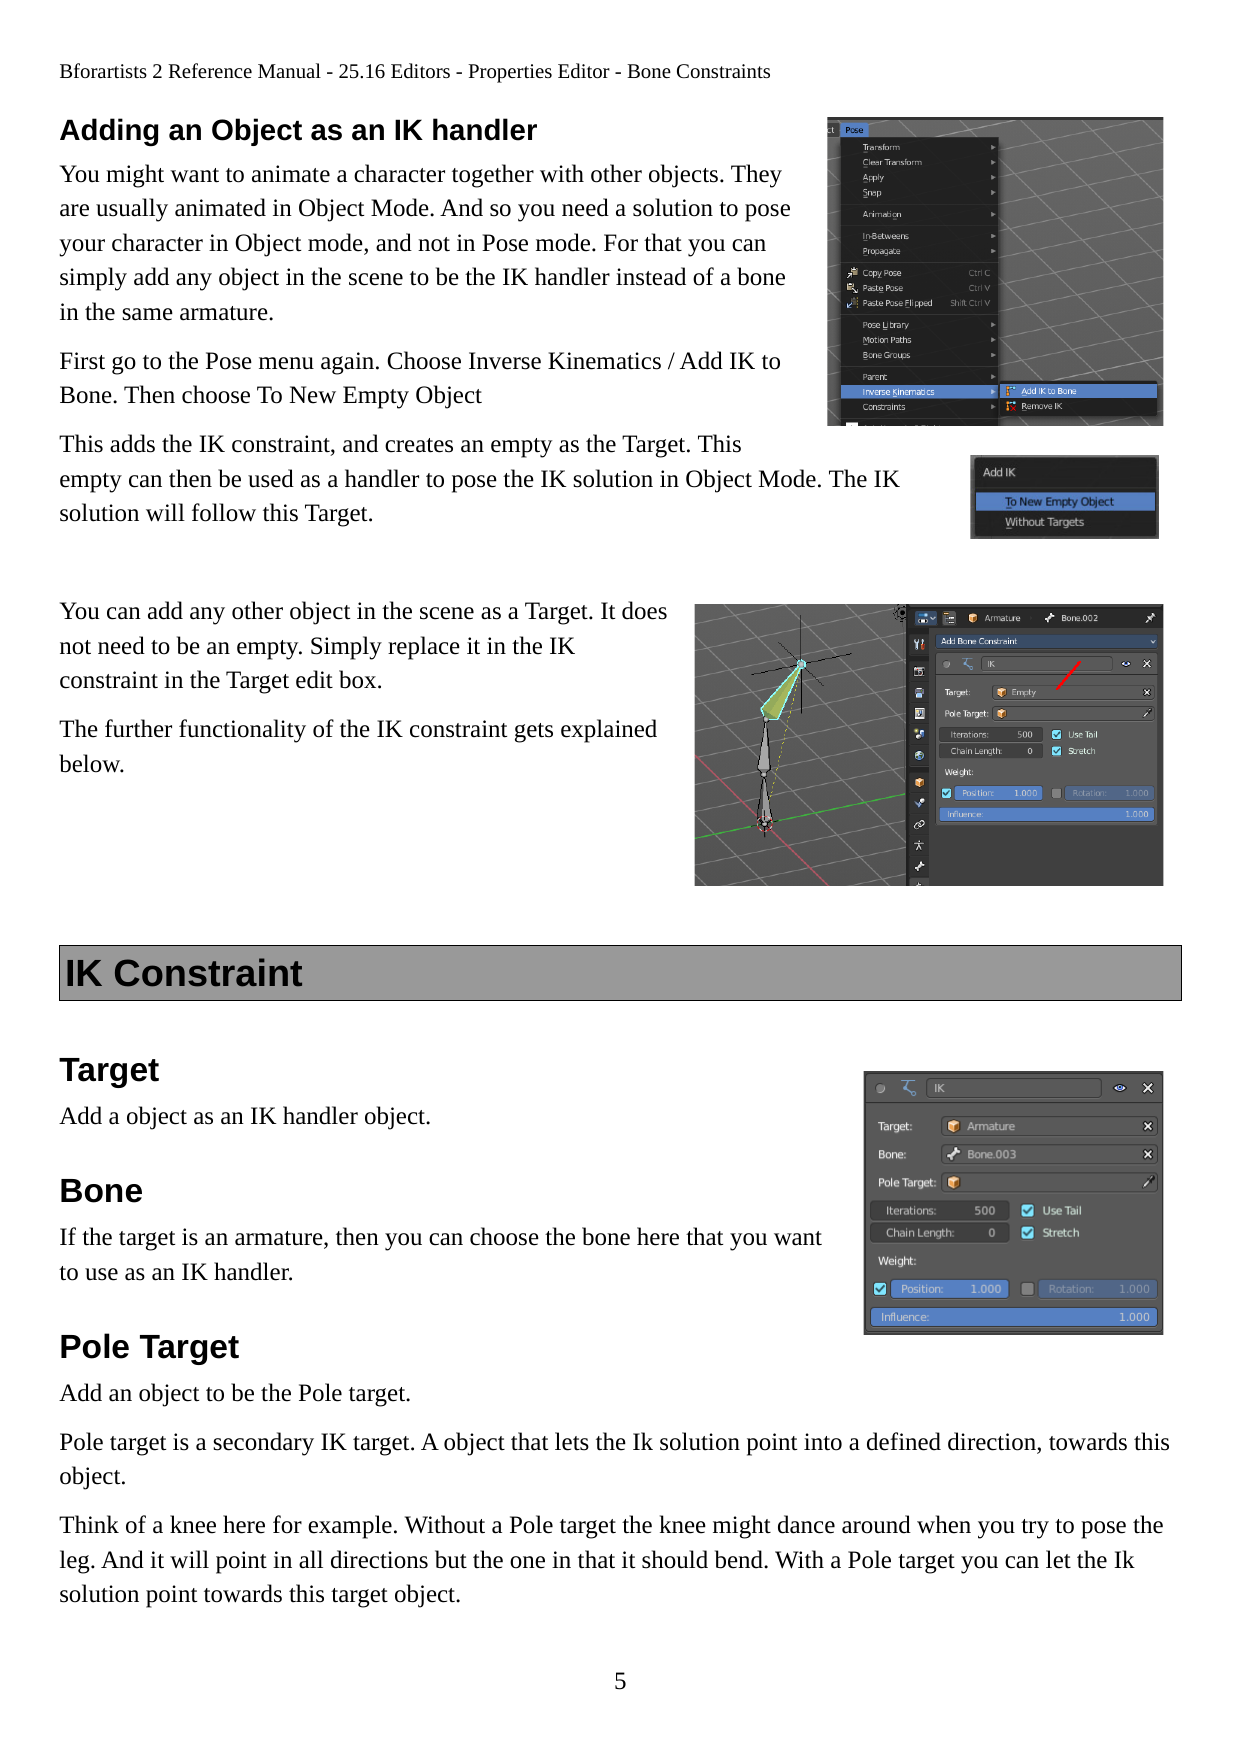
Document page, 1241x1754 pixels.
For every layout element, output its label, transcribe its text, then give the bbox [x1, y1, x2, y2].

text This adds the IK constraint, and creates an empty as the Target. This empty can then be used as a handler to pose the IK solution in Object Mode. The IK solution will follow this Target. [59, 429, 1181, 527]
subtitle Bone [59, 1171, 863, 1210]
text Pole target is a secondary IK target. A object that lets the Ik solution point into a defined direction, towards this object. [59, 1427, 1181, 1490]
subtitle Pole Target [59, 1327, 1181, 1365]
text Add an object to be the Pole target. [59, 1378, 1181, 1407]
text You can add any other object in the scene as a Target. It does not need to be an empty. Simply replace it in the IK constraint in the Target edit box. [59, 596, 1181, 694]
subtitle Target [59, 1050, 1181, 1089]
picture [863, 1071, 1164, 1335]
table_header IK Constraint [60, 946, 1181, 1000]
subtitle Adding an Object as an IK handler [59, 113, 1181, 146]
picture [970, 455, 1159, 539]
picture [827, 117, 1164, 426]
text First go to the Pose menu again. Choose Inverse Kinematics / Add IK to Bone. Then choose To New Empty Object [59, 346, 827, 409]
text The further functionality of the IK constraint gets explained below. [59, 714, 694, 778]
text If the target is an armature, then you can choose the bone here that you want to use as an IK handler. [59, 1222, 863, 1286]
text You might want to animate a character together with other objects. They are usually animated in Object Mode. And so you need a solution to pose your character in Object mode, and not in Pose mode. For that you can simply add any object in the scene to be the IK handler instead of a bone in the same armature. [59, 159, 827, 326]
picture [694, 604, 1164, 886]
text Think of a knee here for example. Without a Pole target the knee might dance around when you try to pose the leg. And it will point in all directions but the one in that it should bend. With a Pole target you can let the Ik solution point towards this target object. [59, 1510, 1181, 1608]
subtitle [1164, 1171, 1181, 1210]
text Add a object as an IK handler object. [59, 1101, 863, 1130]
